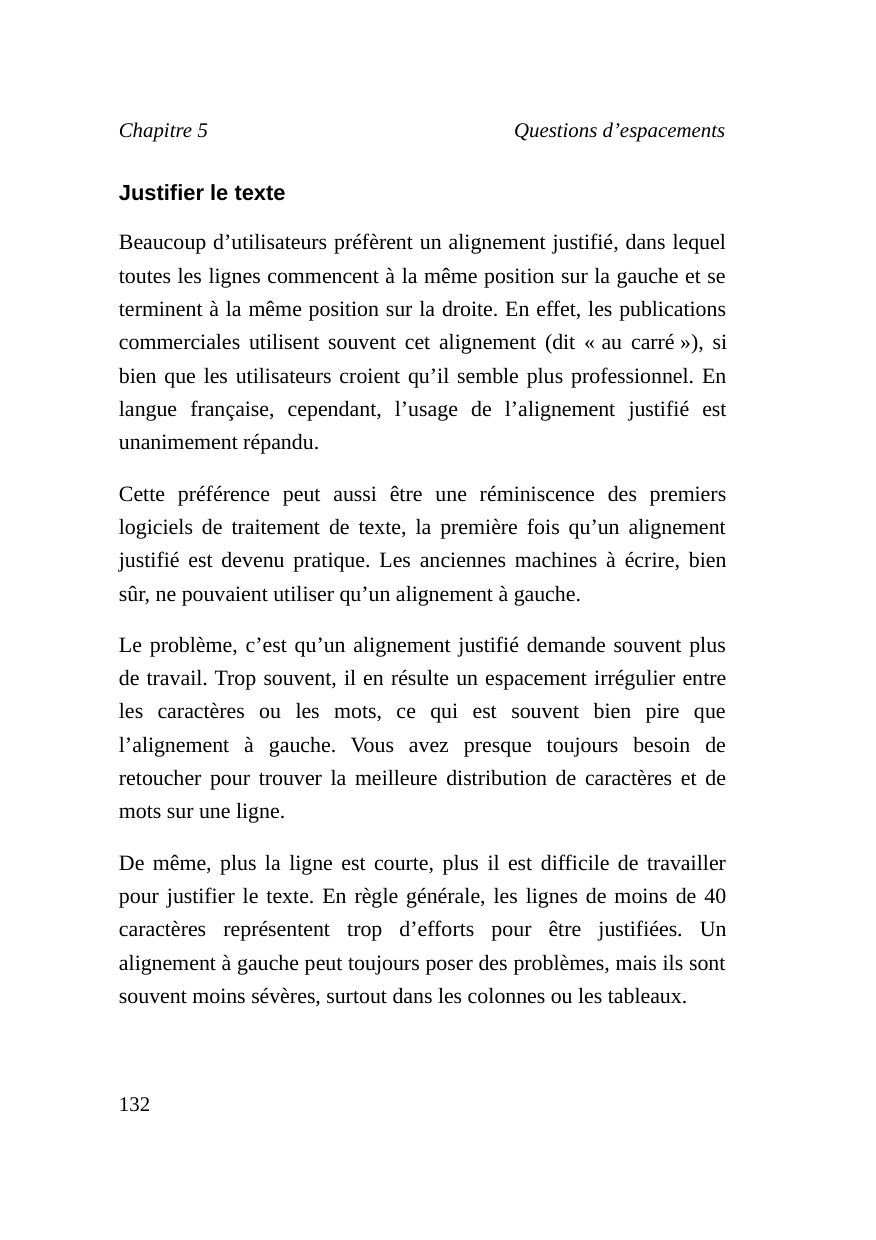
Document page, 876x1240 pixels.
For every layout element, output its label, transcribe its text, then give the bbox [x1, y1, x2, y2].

text Le problème, c’est qu’un alignement justifié demande souvent plus de travail. Trop souvent, il en résulte un espacement irrégulier entre les caractères ou les mots, ce qui est souvent bien pire que l’alignement à gauche. Vous avez presque toujours besoin de retoucher pour trouver la meilleure distribution de caractères et de mots sur une ligne. [119, 626, 727, 826]
text Cette préférence peut aussi être une réminiscence des premiers logiciels de traitement de texte, la première fois qu’un alignement justifié est devenu pratique. Les anciennes machines à écrire, bien sûr, ne pouvaient utiliser qu’un alignement à gauche. [119, 474, 727, 608]
text Beaucoup d’utilisateurs préfèrent un alignement justifié, dans lequel toutes les lignes commencent à la même position sur la gauche et se terminent à la même position sur la droite. En effet, les publications commerciales utilisent souvent cet alignement (dit « au carré »), si bien que les utilisateurs croient qu’il semble plus professionnel. En langue française, cependant, l’usage de l’alignement justifié est unanimement répandu. [119, 223, 727, 456]
subtitle Justifier le texte [119, 177, 727, 206]
text De même, plus la ligne est courte, plus il est difficile de travailler pour justifier le texte. En règle générale, les lignes de moins de 40 caractères représentent trop d’efforts pour être justifiées. Un alignement à gauche peut toujours poser des problèmes, mais ils sont souvent moins sévères, surtout dans les colonnes ou les tableaux. [119, 843, 727, 1010]
